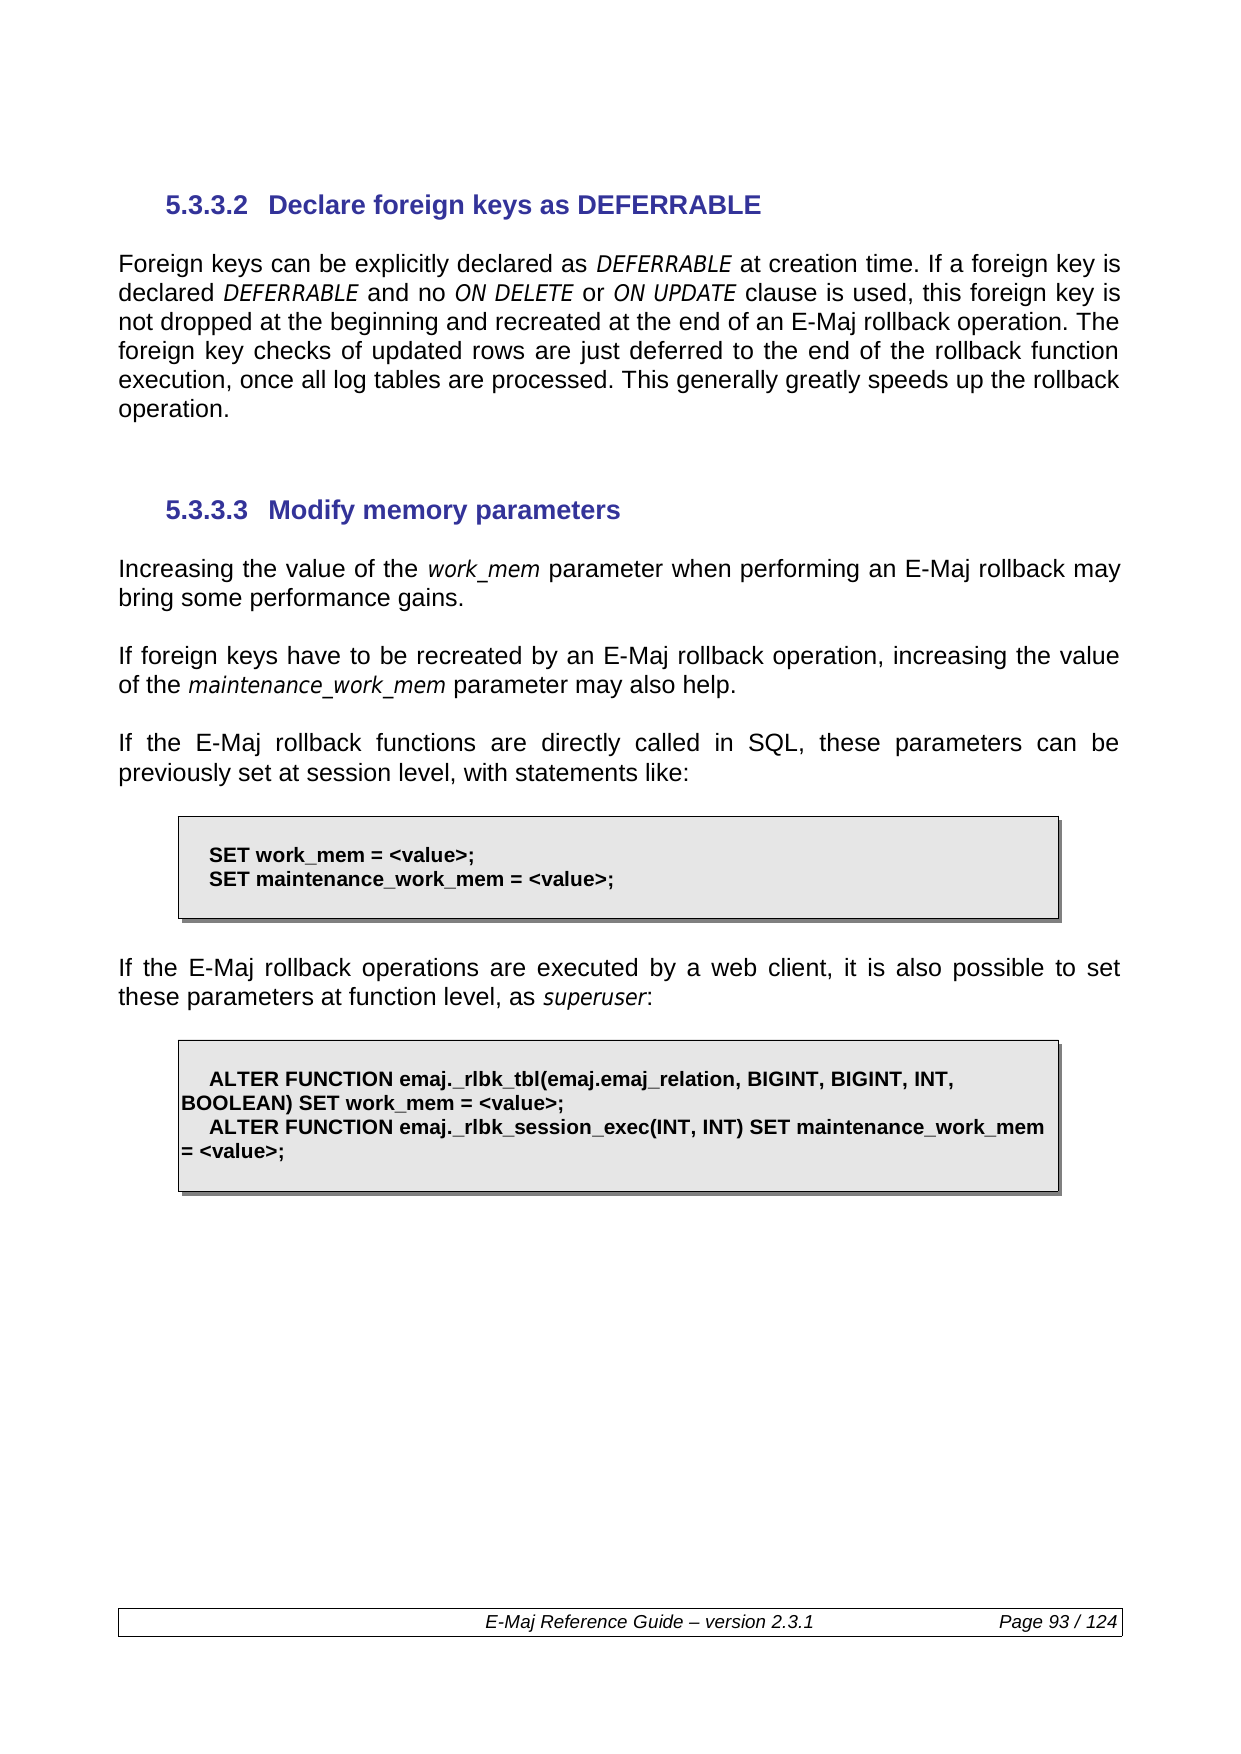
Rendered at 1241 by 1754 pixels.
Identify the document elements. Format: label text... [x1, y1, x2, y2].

text ALTER FUNCTION emaj._rlbk_tbl(emaj.emaj_relation, BIGINT, BIGINT, INT, BOOLEAN) SET work_mem = <value>; [179, 1064, 1058, 1112]
text ALTER FUNCTION emaj._rlbk_session_exec(INT, INT) SET maintenance_work_mem = <value>; [179, 1112, 1058, 1160]
text SET work_mem = <value>; [179, 840, 1058, 864]
text Increasing the value of the work_mem parameter when performing an E-Maj rollback may bring some performance gains. [118, 554, 1122, 612]
subtitle Modify memory parameters [165, 494, 1122, 525]
text SET maintenance_work_mem = <value>; [179, 864, 1058, 888]
text If the E-Maj rollback operations are executed by a web client, it is also possible to set these parameters at function level, as superuser: [118, 952, 1122, 1011]
text Foreign keys can be explicitly declared as DEFERRABLE at creation time. If a foreign key is declared DEFERRABLE and no ON DELETE or ON UPDATE clause is used, this foreign key is not dropped at the beginning and recreated at the end of an E-Maj rollback operation. The foreign key checks of updated rows are just deferred to the end of the rollback function execution, once all log tables are processed. This generally greatly speeds up the rollback operation. [118, 249, 1122, 423]
subtitle Declare foreign keys as DEFERRABLE [165, 189, 1122, 220]
text If the E-Maj rollback functions are directly called in SQL, these parameters can be previously set at session level, with statements like: [118, 728, 1122, 786]
text If foreign keys have to be recreated by an E-Maj rollback operation, increasing the value of the maintenance_work_mem parameter may also help. [118, 641, 1122, 699]
